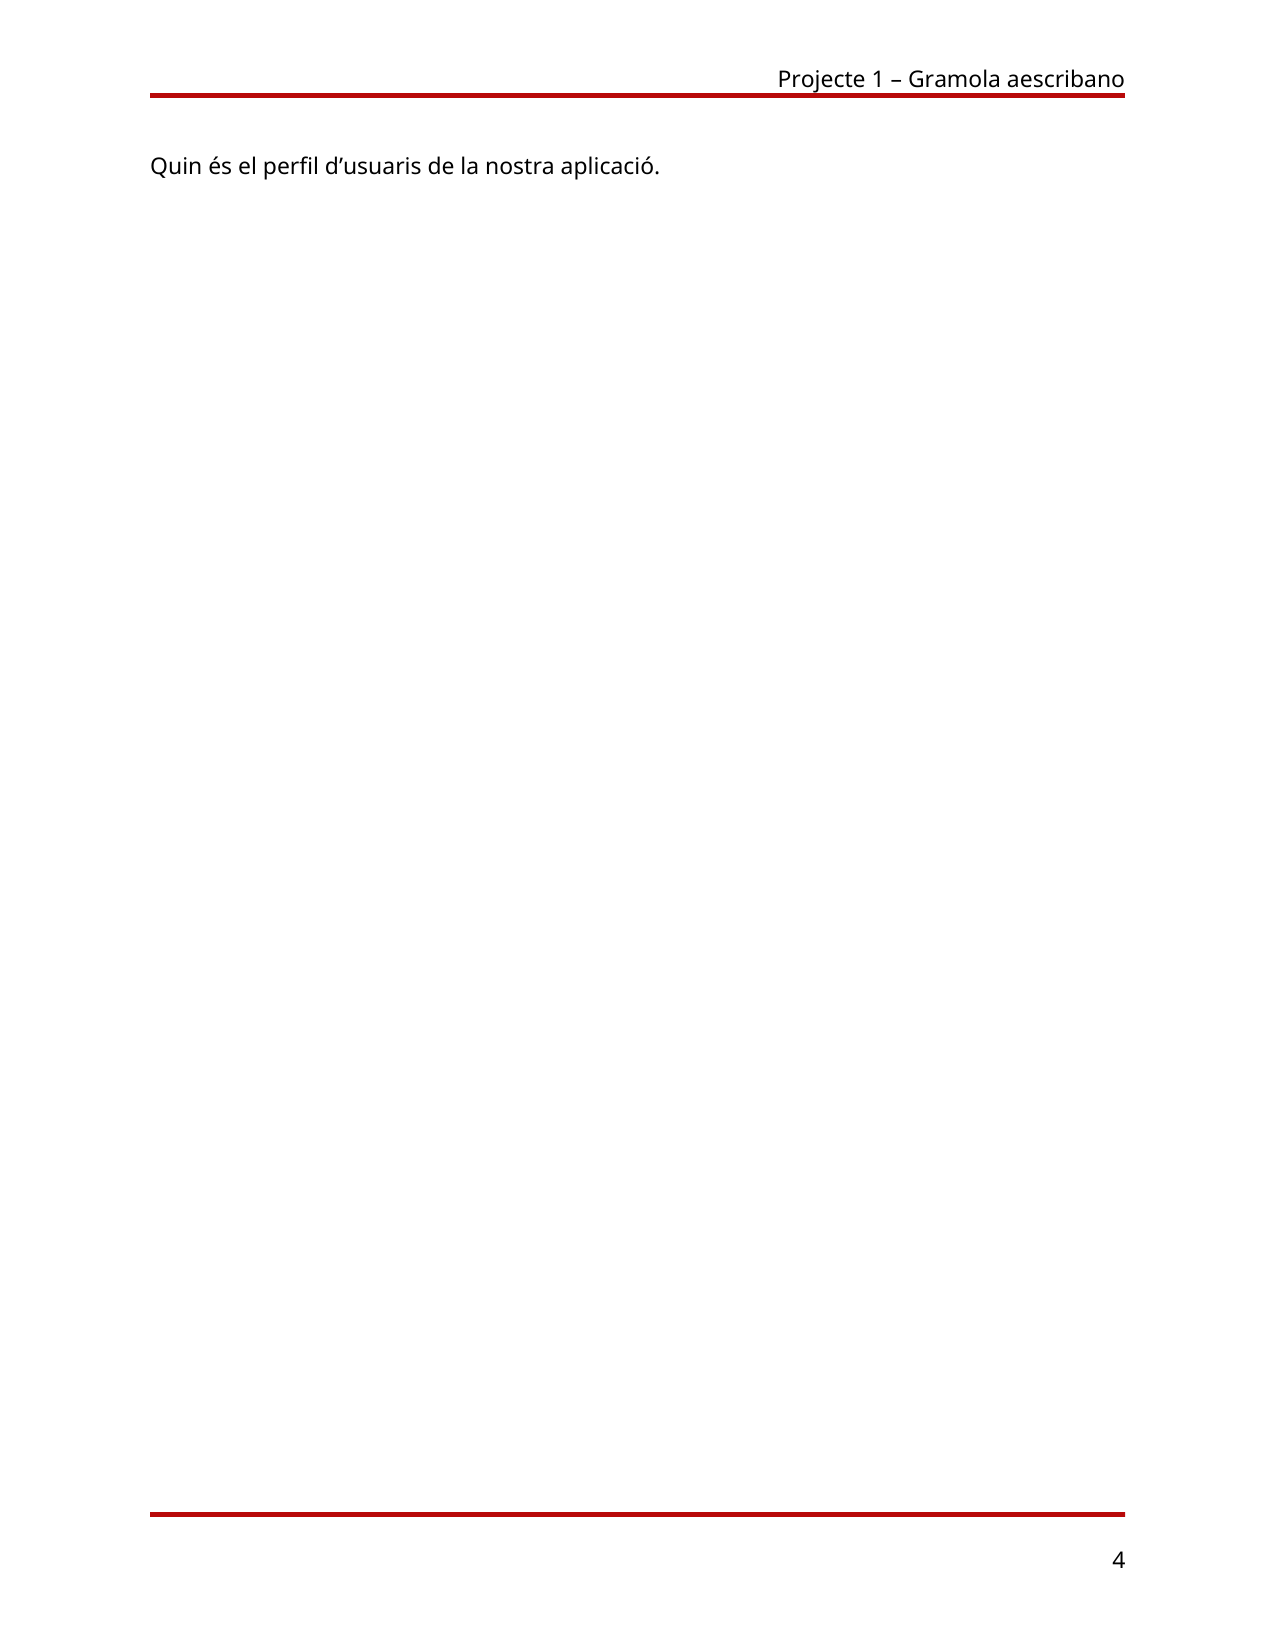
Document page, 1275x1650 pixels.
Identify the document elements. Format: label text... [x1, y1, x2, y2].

picture [150, 93, 1125, 98]
text Quin és el perfil d’usuaris de la nostra aplicació. [150, 150, 1125, 181]
picture [150, 1512, 1125, 1517]
